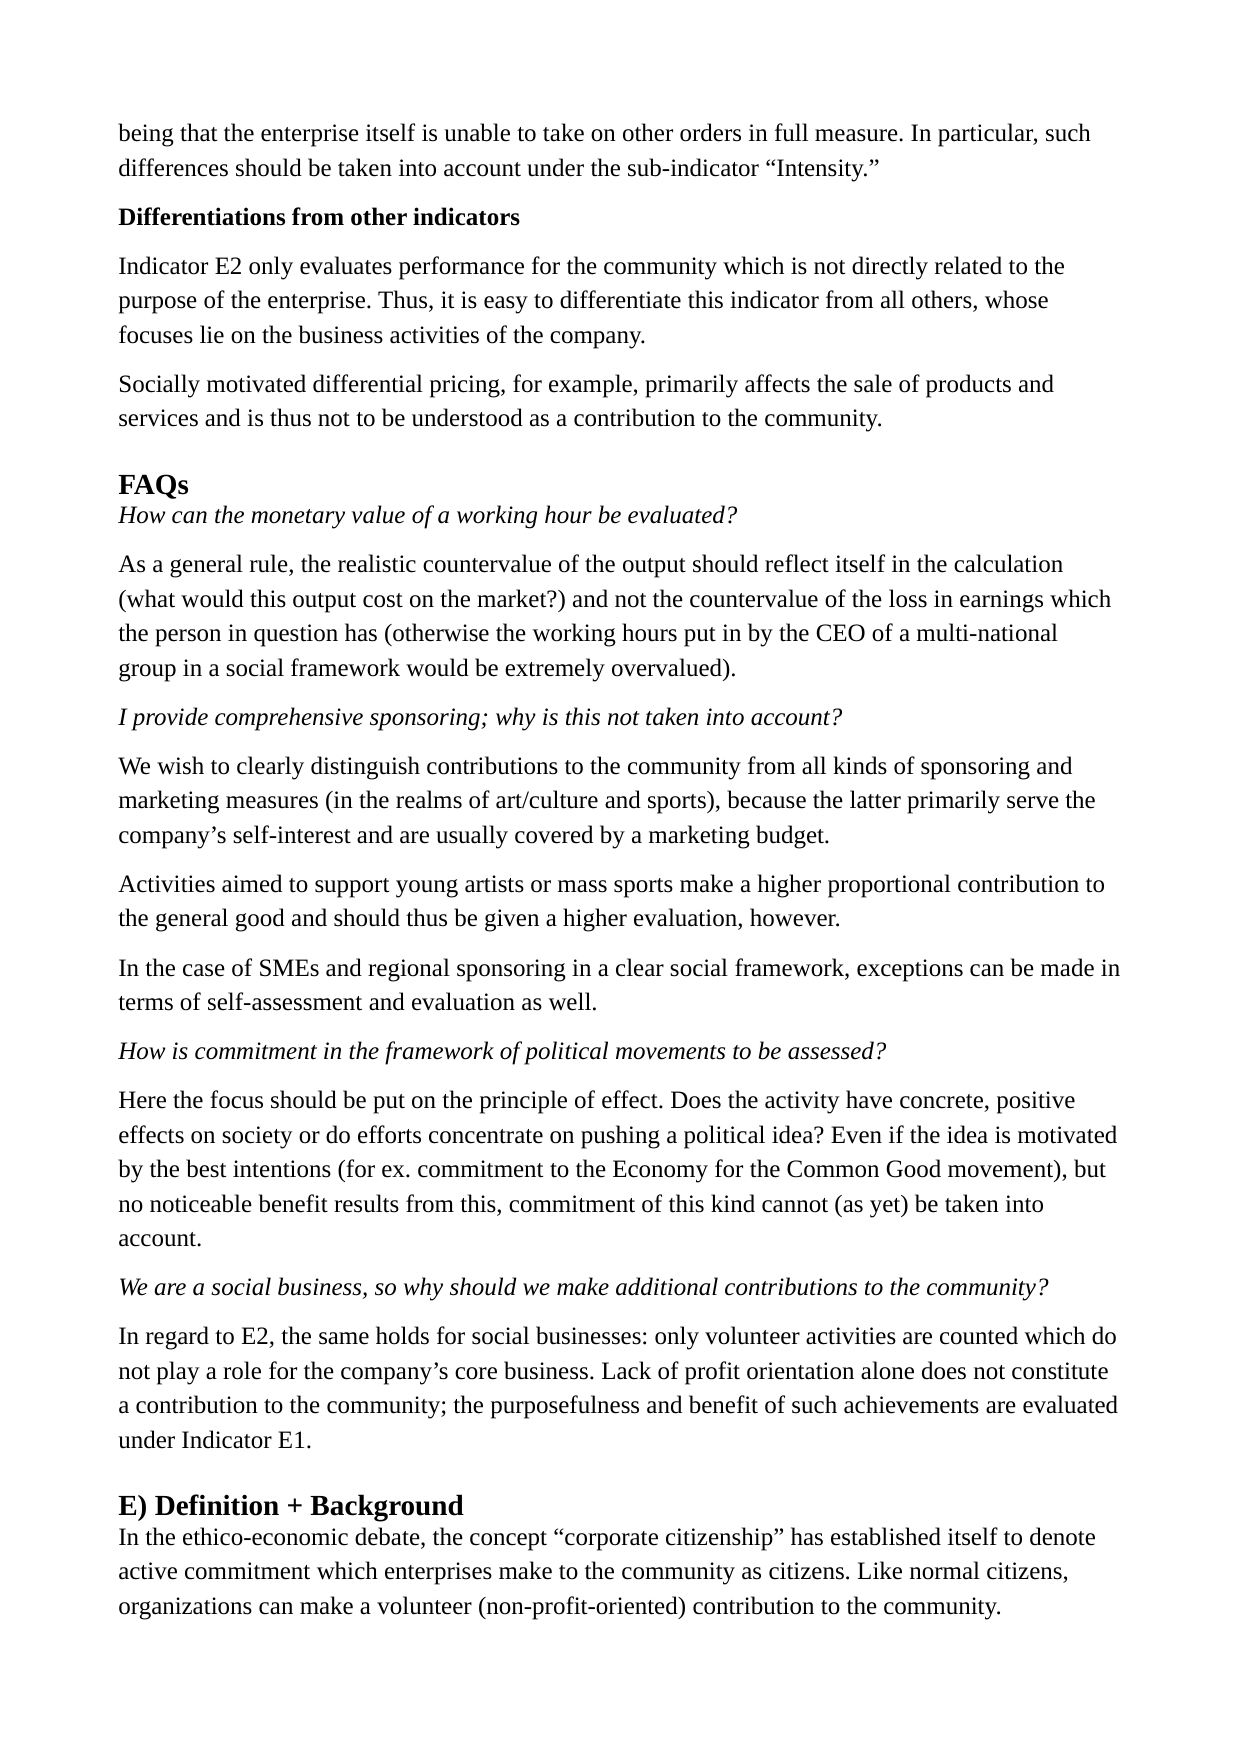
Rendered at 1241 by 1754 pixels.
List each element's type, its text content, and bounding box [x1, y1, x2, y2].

text In the case of SMEs and regional sponsoring in a clear social framework, exceptions can be made in terms of self-assessment and evaluation as well. [118, 953, 1122, 1016]
text Here the focus should be put on the principle of effect. Does the activity have concrete, positive effects on society or do efforts concentrate on pushing a political idea? Even if the idea is motivated by the best intentions (for ex. commitment to the Economy for the Common Good movement), but no noticeable benefit results from this, commitment of this kind cannot (as yet) be taken into account. [118, 1085, 1122, 1252]
text Differentiations from other indicators [118, 202, 1122, 230]
subtitle FAQs [118, 467, 1122, 500]
text Indicator E2 only evaluates performance for the community which is not directly related to the purpose of the enterprise. Thus, it is easy to differentiate this indicator from all others, whose focuses lie on the business activities of the company. [118, 251, 1122, 348]
text As a general rule, the realistic countervalue of the output should reflect itself in the calculation (what would this output cost on the market?) and not the countervalue of the loss in earnings which the person in question has (otherwise the working hours put in by the CEO of a multi-national group in a social framework would be extremely overvalued). [118, 549, 1122, 682]
text We wish to clearly distinguish contributions to the community from all kinds of sponsoring and marketing measures (in the realms of art/culture and sports), because the latter primarily serve the company’s self-interest and are usually covered by a marketing budget. [118, 751, 1122, 849]
text How is commitment in the framework of political movements to be assessed? [118, 1036, 1122, 1065]
text I provide comprehensive sponsoring; why is this not taken into account? [118, 702, 1122, 731]
text In regard to E2, the same holds for social businesses: only volunteer activities are counted which do not play a role for the company’s core business. Lack of profit orientation alone does not constitute a contribution to the community; the purposefulness and benefit of such achievements are evaluated under Indicator E1. [118, 1321, 1122, 1453]
text being that the enterprise itself is unable to take on other orders in full measure. In particular, such differences should be taken into account under the sub-indicator “Intensity.” [118, 118, 1122, 181]
text We are a social business, so why should we make additional contributions to the community? [118, 1272, 1122, 1301]
text Activities aimed to support young artists or mass sports make a higher proportional contribution to the general good and should thus be given a higher evaluation, however. [118, 869, 1122, 932]
subtitle E) Definition + Background [118, 1488, 1122, 1522]
text How can the monetary value of a working hour be evaluated? [118, 500, 1122, 529]
text Socially motivated differential pricing, for example, primarily affects the sale of products and services and is thus not to be understood as a contribution to the community. [118, 369, 1122, 432]
text In the ethico-economic debate, the concept “corporate citizenship” has established itself to denote active commitment which enterprises make to the community as citizens. Like normal citizens, organizations can make a volunteer (non-profit-oriented) contribution to the community. [118, 1522, 1122, 1619]
